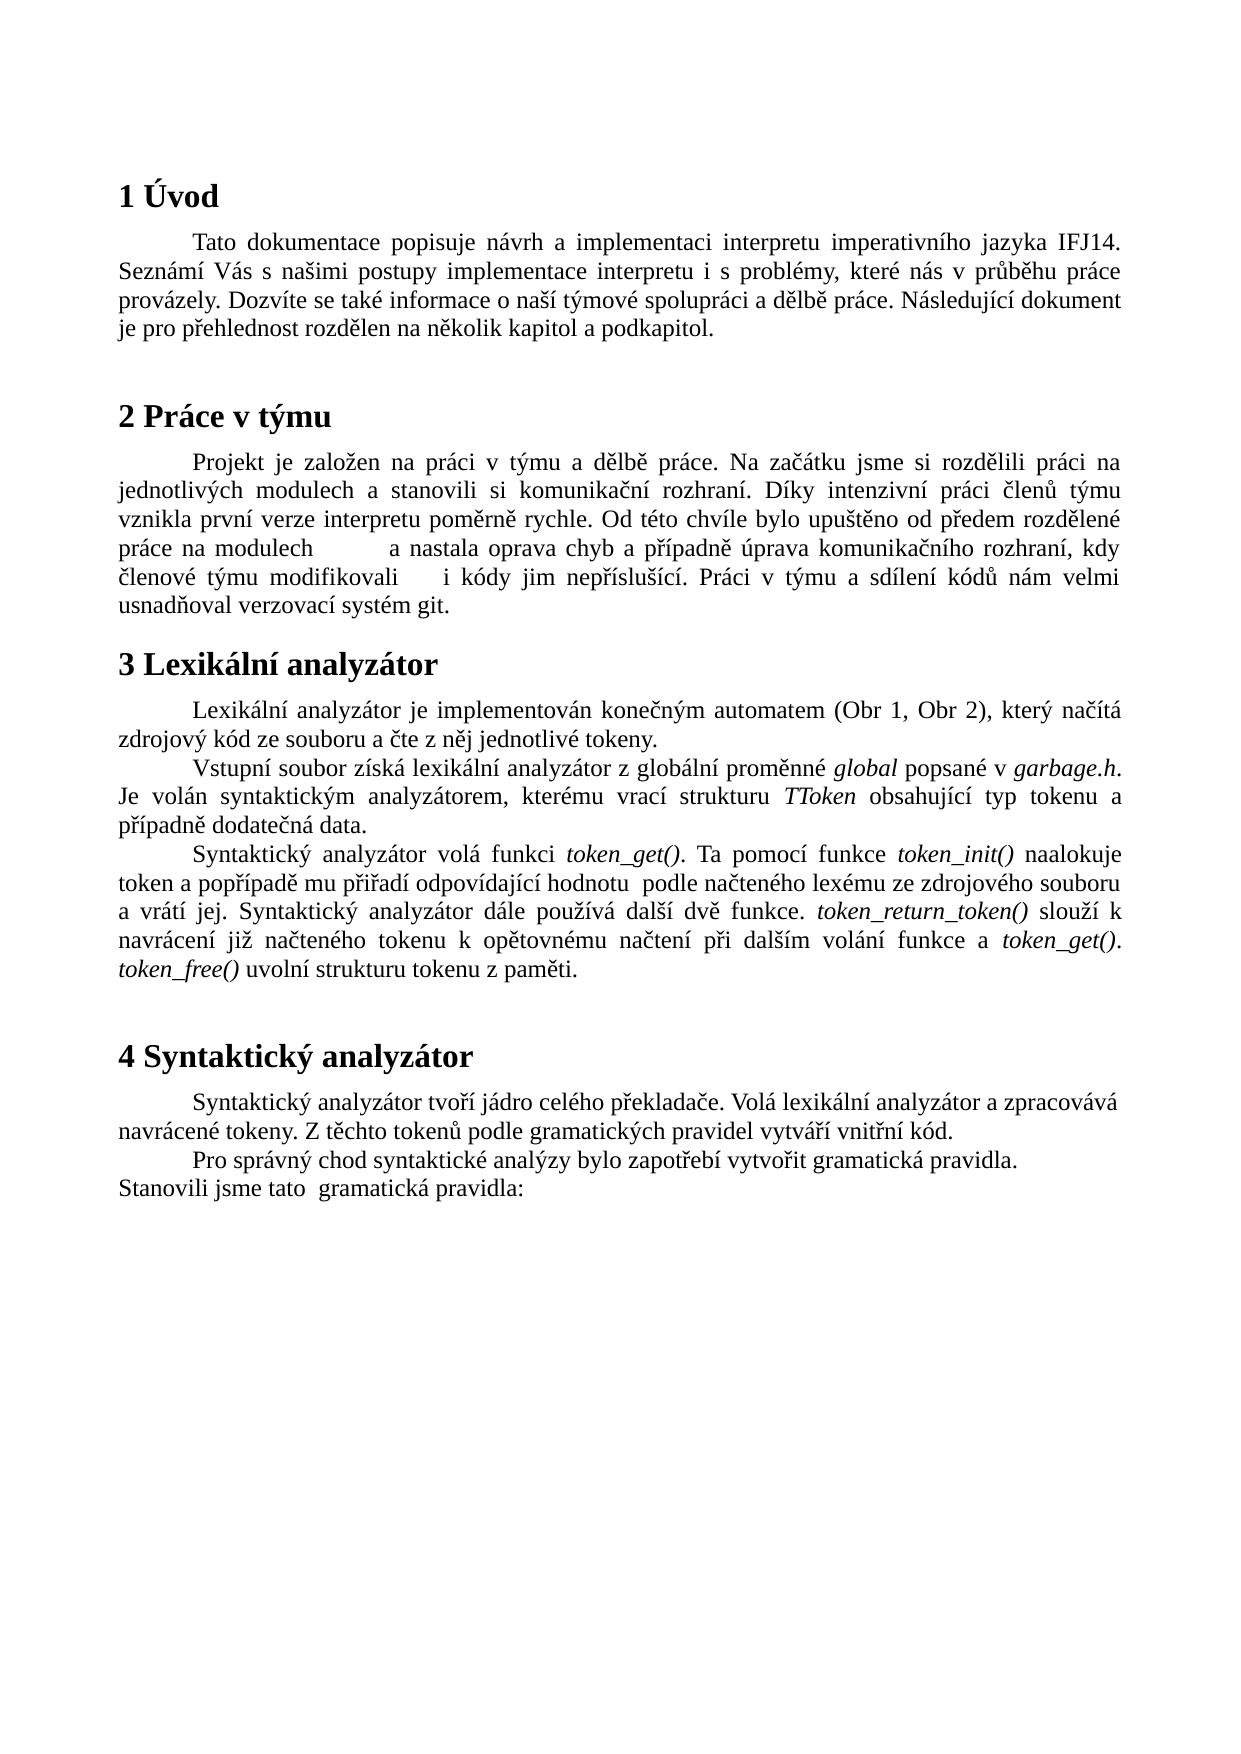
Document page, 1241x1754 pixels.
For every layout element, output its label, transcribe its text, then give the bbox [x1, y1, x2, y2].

text Lexikální analyzátor je implementován konečným automatem (Obr 1, Obr 2), který načítá zdrojový kód ze souboru a čte z něj jednotlivé tokeny. [118, 695, 1122, 753]
subtitle 4 Syntaktický analyzátor [118, 1036, 1122, 1075]
text Syntaktický analyzátor tvoří jádro celého překladače. Volá lexikální analyzátor a zpracovává navrácené tokeny. Z těchto tokenů podle gramatických pravidel vytváří vnitřní kód. [118, 1087, 1122, 1145]
text Vstupní soubor získá lexikální analyzátor z globální proměnné global popsané v garbage.h. Je volán syntaktickým analyzátorem, kterému vrací strukturu TToken obsahující typ tokenu a případně dodatečná data. [118, 753, 1122, 839]
text Tato dokumentace popisuje návrh a implementaci interpretu imperativního jazyka IFJ14. Seznámí Vás s našimi postupy implementace interpretu i s problémy, které nás v průběhu práce provázely. Dozvíte se také informace o naší týmové spolupráci a dělbě práce. Následující dokument je pro přehlednost rozdělen na několik kapitol a podkapitol. [118, 227, 1122, 342]
subtitle 1 Úvod [118, 176, 1122, 215]
subtitle 3 Lexikální analyzátor [118, 644, 1122, 683]
text Pro správný chod syntaktické analýzy bylo zapotřebí vytvořit gramatická pravidla. [118, 1145, 1122, 1173]
subtitle 2 Práce v týmu [118, 396, 1122, 434]
text Syntaktický analyzátor volá funkci token_get(). Ta pomocí funkce token_init() naalokuje token a popřípadě mu přiřadí odpovídající hodnotu podle načteného lexému ze zdrojového souboru a vrátí jej. Syntaktický analyzátor dále používá další dvě funkce. token_return_token() slouží k navrácení již načteného tokenu k opětovnému načtení při dalším volání funkce a token_get(). token_free() uvolní strukturu tokenu z paměti. [118, 839, 1122, 983]
text Stanovili jsme tato gramatická pravidla: [118, 1173, 1122, 1202]
text Projekt je založen na práci v týmu a dělbě práce. Na začátku jsme si rozdělili práci na jednotlivých modulech a stanovili si komunikační rozhraní. Díky intenzivní práci členů týmu vznikla první verze interpretu poměrně rychle. Od této chvíle bylo upuštěno od předem rozdělené práce na modulech a nastala oprava chyb a případně úprava komunikačního rozhraní, kdy členové týmu modifikovali i kódy jim nepříslušící. Práci v týmu a sdílení kódů nám velmi usnadňoval verzovací systém git. [118, 447, 1122, 619]
